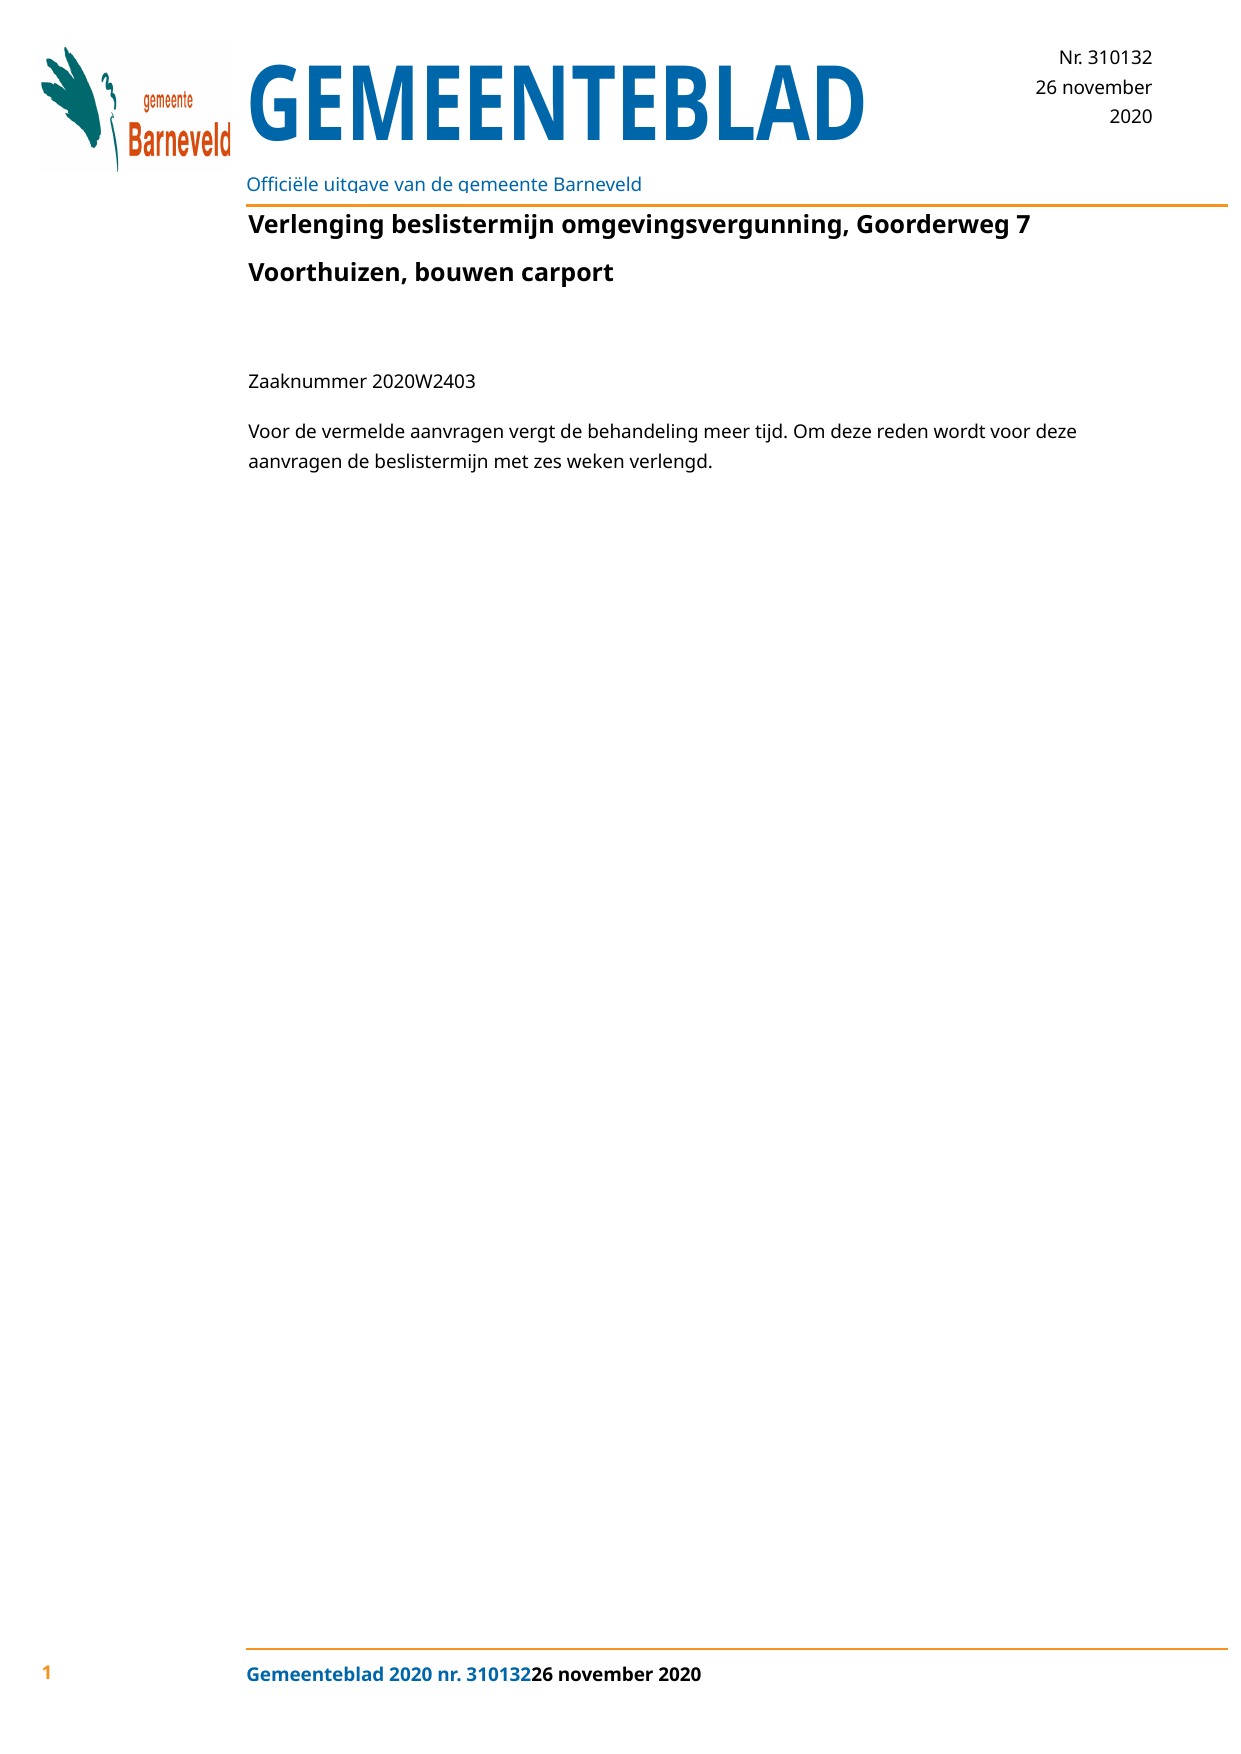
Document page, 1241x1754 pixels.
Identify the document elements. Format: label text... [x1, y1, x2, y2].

text Voor de vermelde aanvragen vergt de behandeling meer tijd. Om deze reden wordt voor deze aanvragen de beslistermijn met zes weken verlengd. [248, 419, 1152, 474]
text Verlenging beslistermijn omgevingsvergunning, Goorderweg 7 Voorthuizen, bouwen carport [248, 207, 1152, 288]
text Zaaknummer 2020W2403 [248, 368, 1152, 394]
picture [41, 47, 231, 172]
